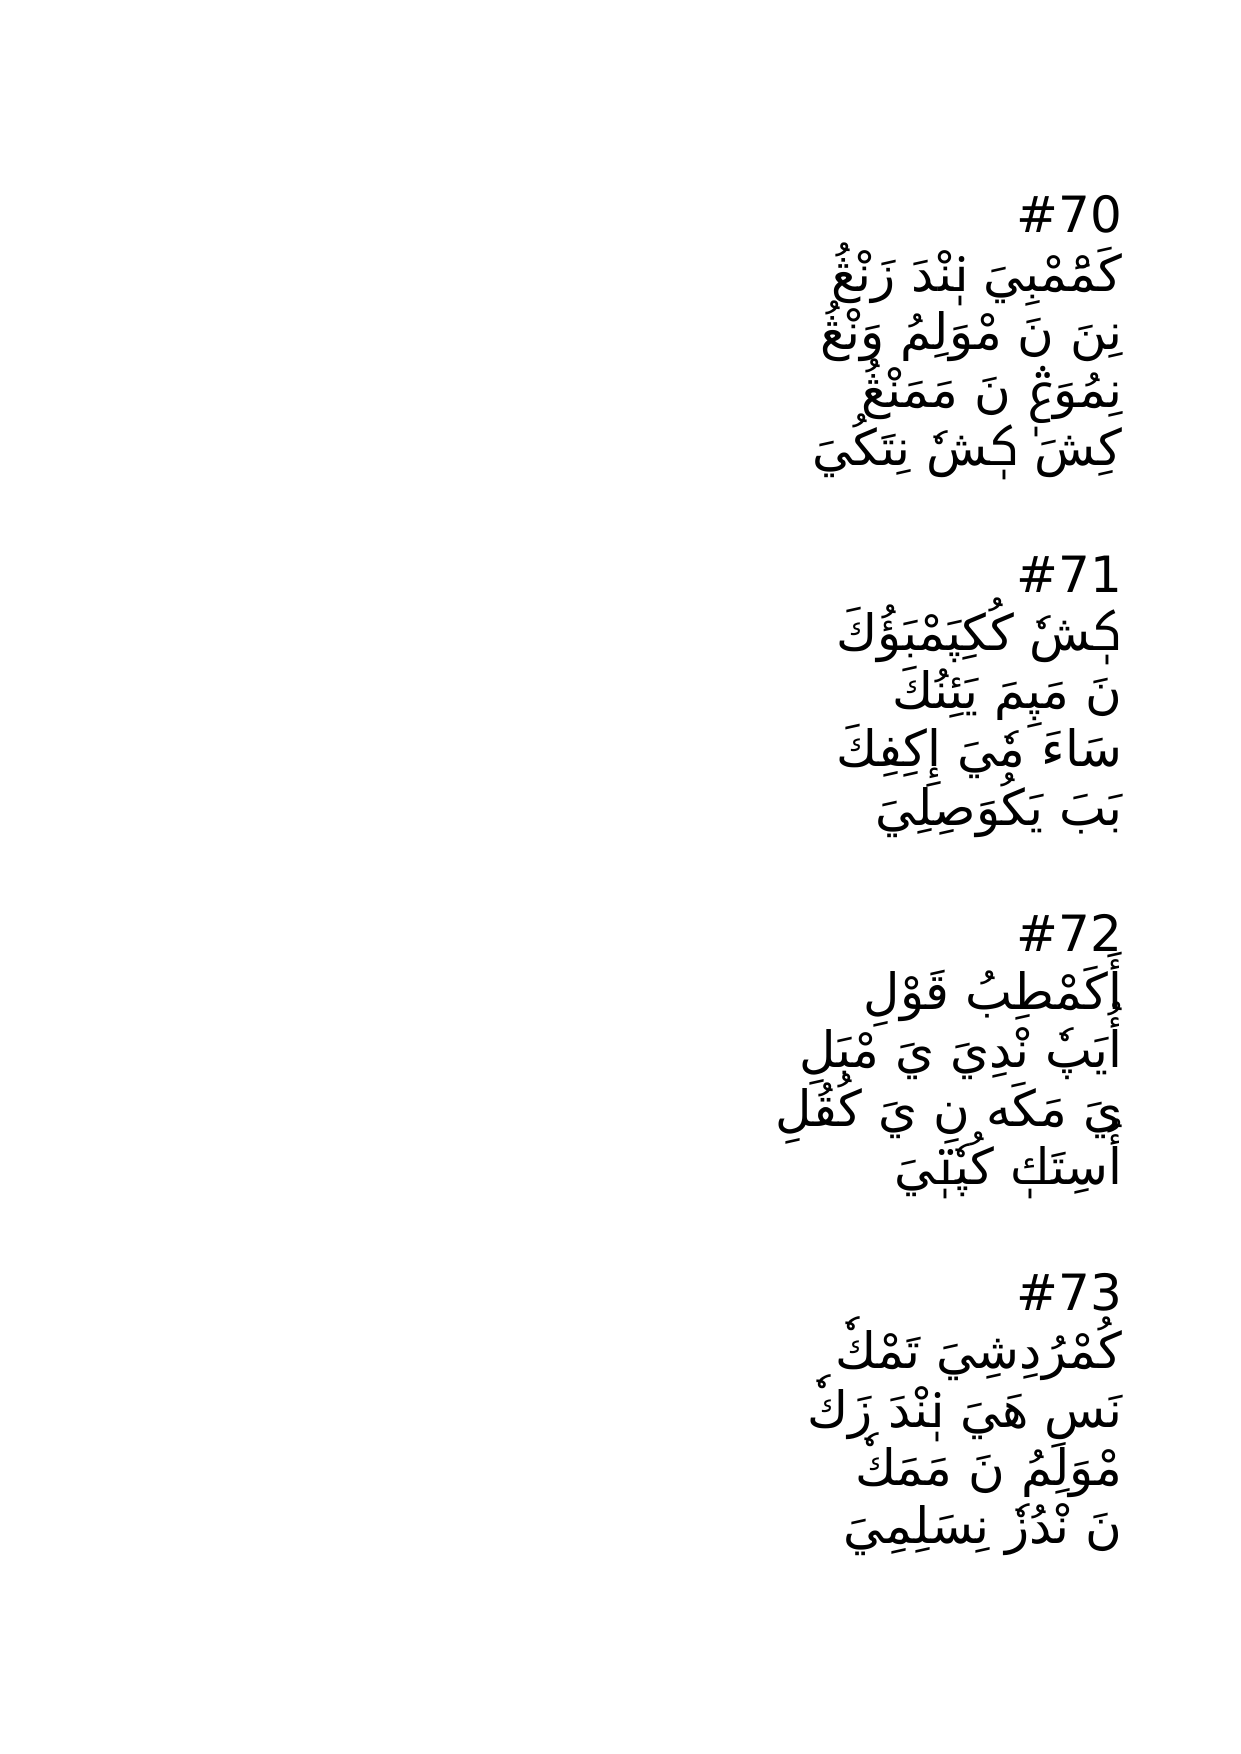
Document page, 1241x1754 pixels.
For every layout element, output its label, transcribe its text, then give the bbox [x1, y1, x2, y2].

text كِشَ كٖشٗ نِتَكُيَ [118, 419, 1122, 477]
text يَ مَكَه نِ يَ كُقُلِ [118, 1079, 1122, 1138]
text #70 [118, 186, 1122, 244]
text بَبَ يَكُوَصِلِيَ [118, 778, 1122, 837]
text أُسِتَكٖ كُپٗتٖيَ [118, 1138, 1122, 1196]
text أَكَمْطِبُ قَوْلِ [118, 963, 1122, 1021]
text مْوَلِمُ نَ مَمَكٗ [118, 1439, 1122, 1497]
text #71 [118, 546, 1122, 604]
text كٖشٗ كُكِپَمْبَؤُكَ [118, 604, 1122, 662]
text أُيَپٗ نْدِيَ يَ مْبَلِ [118, 1021, 1122, 1079]
text #73 [118, 1264, 1122, 1322]
text كُمْرُدِشِيَ تَمْكٗ [118, 1322, 1122, 1381]
text #72 [118, 905, 1122, 963]
text سَاءَ مٗيَ إِكِفِكَ [118, 720, 1122, 778]
text نَسِ هَيَ نٖنْدَ زَكٗ [118, 1381, 1122, 1439]
text نِنَ نَ مْوَلِمُ وَنْڠُ [118, 303, 1122, 361]
text كَمَْمْبِيَ نٖنْدَ زَنْڠُ [118, 244, 1122, 303]
text نَ نْدُزٗ نِسَلِمِيَ [118, 1497, 1122, 1555]
text نِمُوَڠٖ نَ مَمَنْڠُ [118, 361, 1122, 419]
text نَ مَپِمَ يَئِنُكَ [118, 662, 1122, 720]
